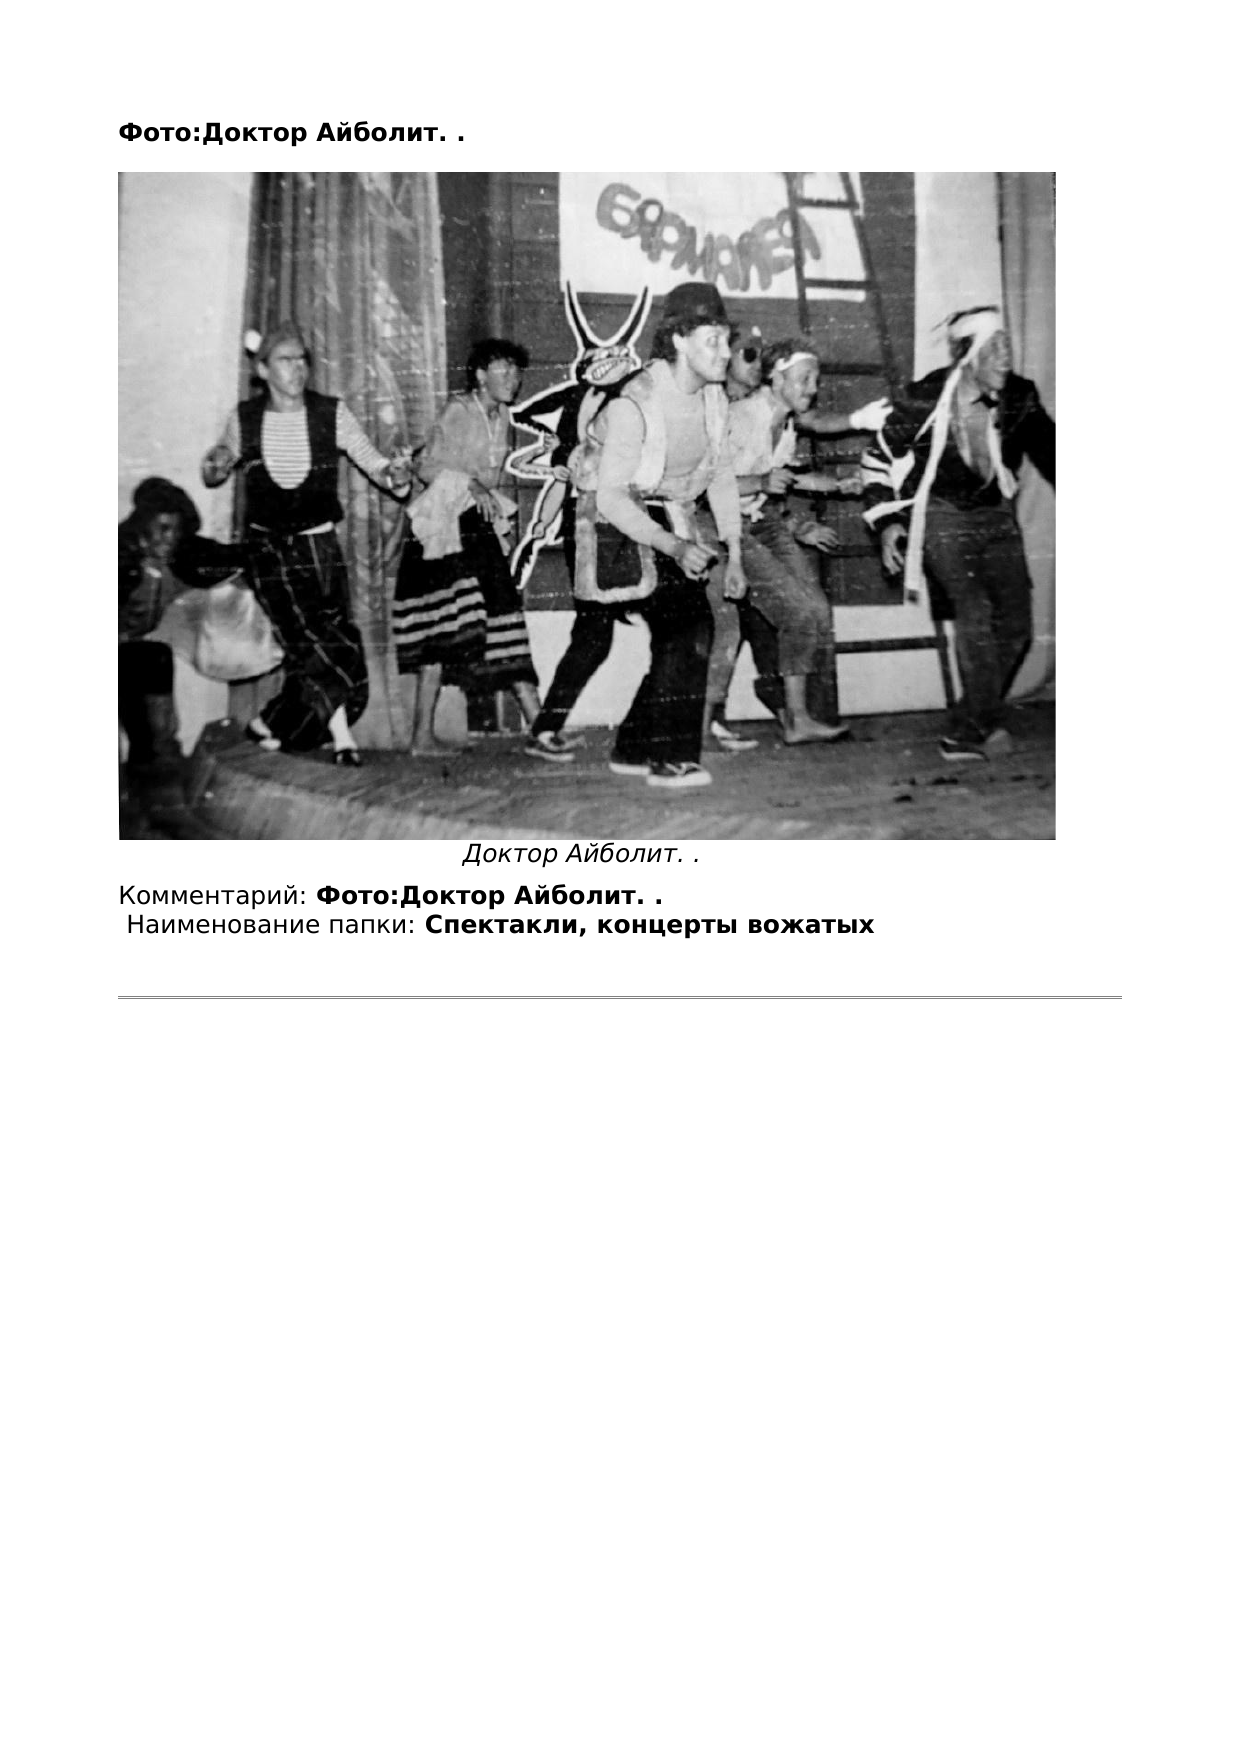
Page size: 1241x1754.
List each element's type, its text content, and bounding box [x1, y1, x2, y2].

text Доктор Айболит. . [118, 840, 1056, 869]
text Комментарий: Фото:Доктор Айболит. . Наименование папки: Спектакли, концерты вожатых [118, 881, 1122, 969]
picture [118, 172, 1056, 840]
subtitle Фото:Доктор Айболит. . [118, 118, 1122, 147]
